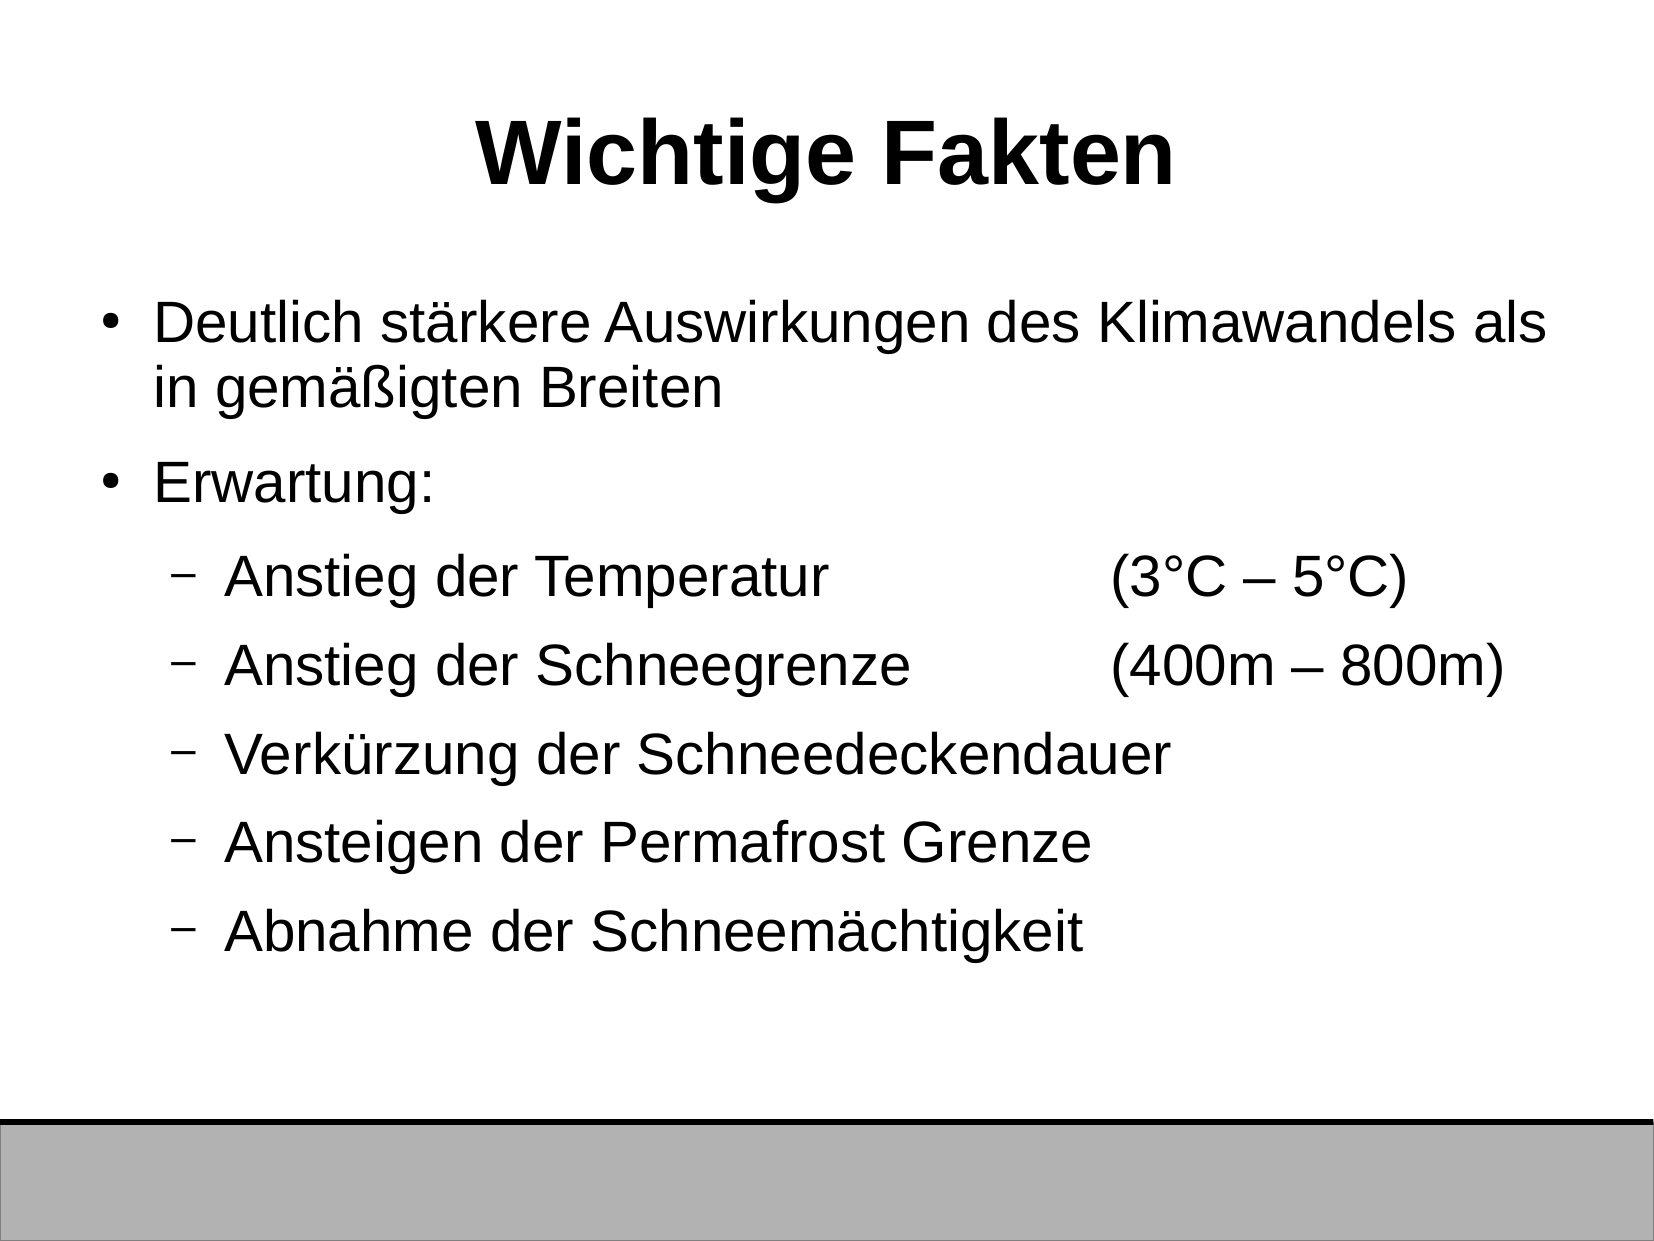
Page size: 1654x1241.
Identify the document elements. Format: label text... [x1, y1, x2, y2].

title Wichtige Fakten [82, 49, 1571, 257]
list Deutlich stärkere Auswirkungen des Klimawandels als in gemäßigten Breiten Erwartung: Anstieg der Temperatur (3°C – 5°C) Anstieg der Schneegrenze (400m – 800m) Verkürzung der Schneedeckendauer Ansteigen der Permafrost Grenze Abnahme der Schneemächtigkeit [82, 290, 1571, 1109]
text_box [0, 1125, 1654, 1241]
